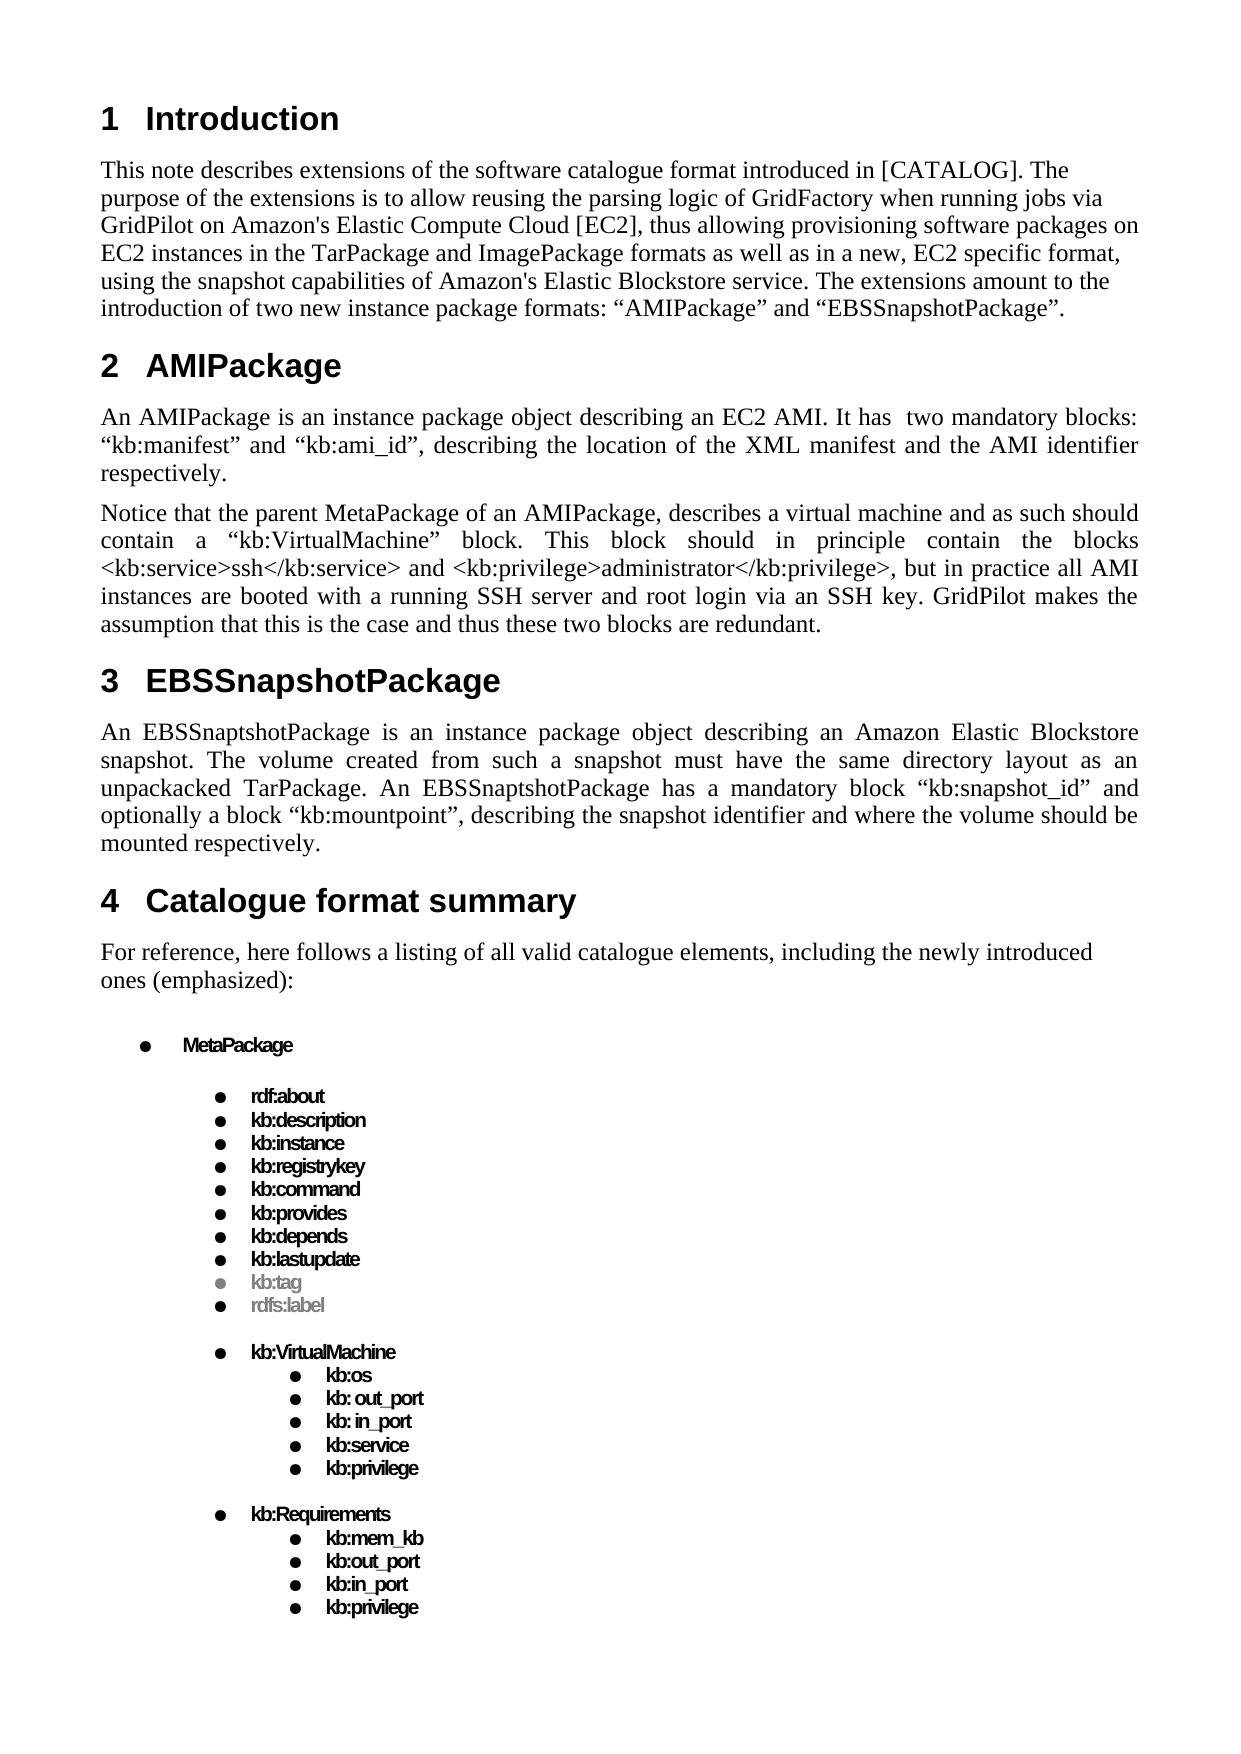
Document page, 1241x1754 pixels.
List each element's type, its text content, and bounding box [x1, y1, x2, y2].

list rdf:about [213, 1085, 1140, 1108]
list kb:Requirements [213, 1503, 1140, 1526]
list kb:lastupdate [213, 1247, 1140, 1271]
subtitle AMIPackage [100, 347, 1140, 384]
list kb:mem_kb [288, 1526, 1140, 1549]
list kb:os [288, 1364, 1140, 1387]
list kb:provides [213, 1201, 1140, 1224]
list kb:privilege [288, 1596, 1140, 1642]
list rdfs:label [213, 1294, 1140, 1340]
list kb:instance [213, 1131, 1140, 1154]
list kb:registrykey [213, 1154, 1140, 1178]
list kb:privilege [288, 1457, 1140, 1503]
text An EBSSnaptshotPackage is an instance package object describing an Amazon Elastic Blockstore snapshot. The volume created from such a snapshot must have the same directory layout as an unpackacked TarPackage. An EBSSnaptshotPackage has a mandatory block “kb:snapshot_id” and optionally a block “kb:mountpoint”, describing the snapshot identifier and where the volume should be mounted respectively. [100, 718, 1140, 857]
list kb:depends [213, 1224, 1140, 1247]
subtitle Catalogue format summary [100, 882, 1140, 919]
list kb:in_port [288, 1573, 1140, 1596]
list kb: in_port [288, 1410, 1140, 1433]
text For reference, here follows a listing of all valid catalogue elements, including the newly introduced ones (emphasized): [100, 938, 1140, 993]
list kb: out_port [288, 1387, 1140, 1410]
text An AMIPackage is an instance package object describing an EC2 AMI. It has two mandatory blocks: “kb:manifest” and “kb:ami_id”, describing the location of the XML manifest and the AMI identifier respectively. [100, 403, 1140, 486]
subtitle EBSSnapshotPackage [100, 662, 1140, 700]
list kb:description [213, 1108, 1140, 1131]
list MetaPackage [138, 1034, 1140, 1085]
list kb:tag [213, 1271, 1140, 1294]
text This note describes extensions of the software catalogue format introduced in [CATALOG]. The purpose of the extensions is to allow reusing the parsing logic of GridFactory when running jobs via GridPilot on Amazon's Elastic Compute Cloud [EC2], thus allowing provisioning software packages on EC2 instances in the TarPackage and ImagePackage formats as well as in a new, EC2 specific format, using the snapshot capabilities of Amazon's Elastic Blockstore service. The extensions amount to the introduction of two new instance package formats: “AMIPackage” and “EBSSnapshotPackage”. [100, 156, 1140, 322]
list kb:out_port [288, 1549, 1140, 1573]
text Notice that the parent MetaPackage of an AMIPackage, describes a virtual machine and as such should contain a “kb:VirtualMachine” block. This block should in principle contain the blocks <kb:service>ssh</kb:service> and <kb:privilege>administrator</kb:privilege>, but in practice all AMI instances are booted with a running SSH server and root login via an SSH key. GridPilot makes the assumption that this is the case and thus these two blocks are redundant. [100, 499, 1140, 637]
list kb:service [288, 1433, 1140, 1457]
list kb:command [213, 1178, 1140, 1201]
subtitle Introduction [100, 100, 1140, 137]
list kb:VirtualMachine [213, 1340, 1140, 1364]
